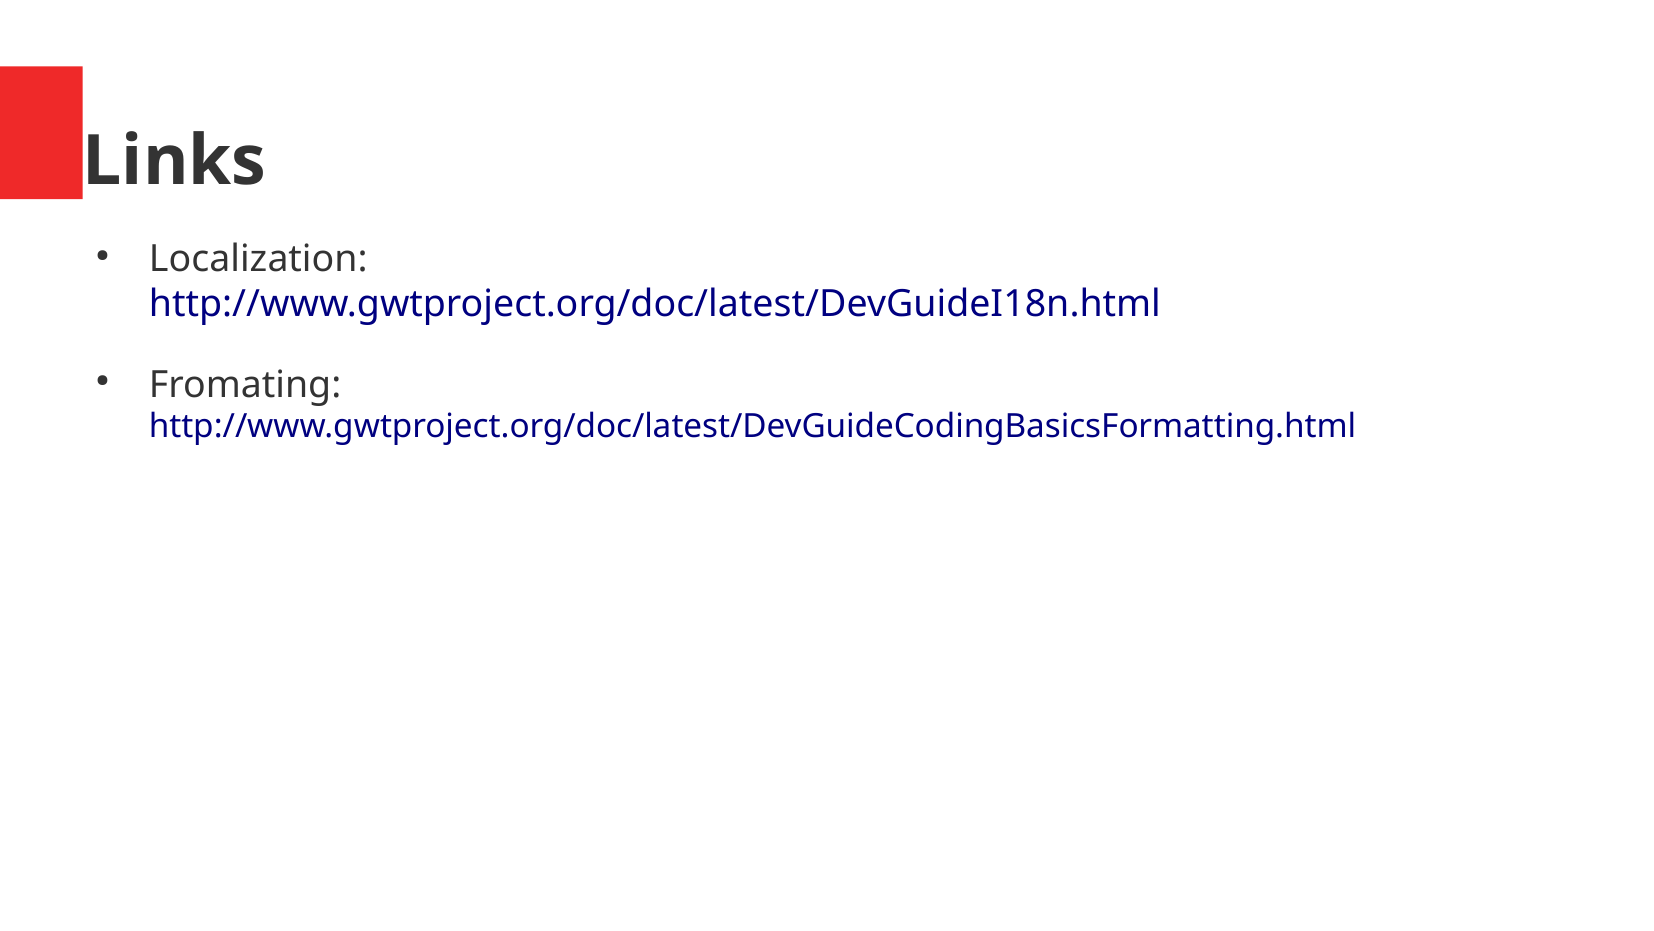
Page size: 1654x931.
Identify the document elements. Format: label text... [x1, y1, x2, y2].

list Localization: http://www.gwtproject.org/doc/latest/DevGuideI18n.html Fromating: http://www.gwtproject.org/doc/latest/DevGuideCodingBasicsFormatting.html [78, 234, 1498, 815]
title Links [82, 33, 1571, 196]
